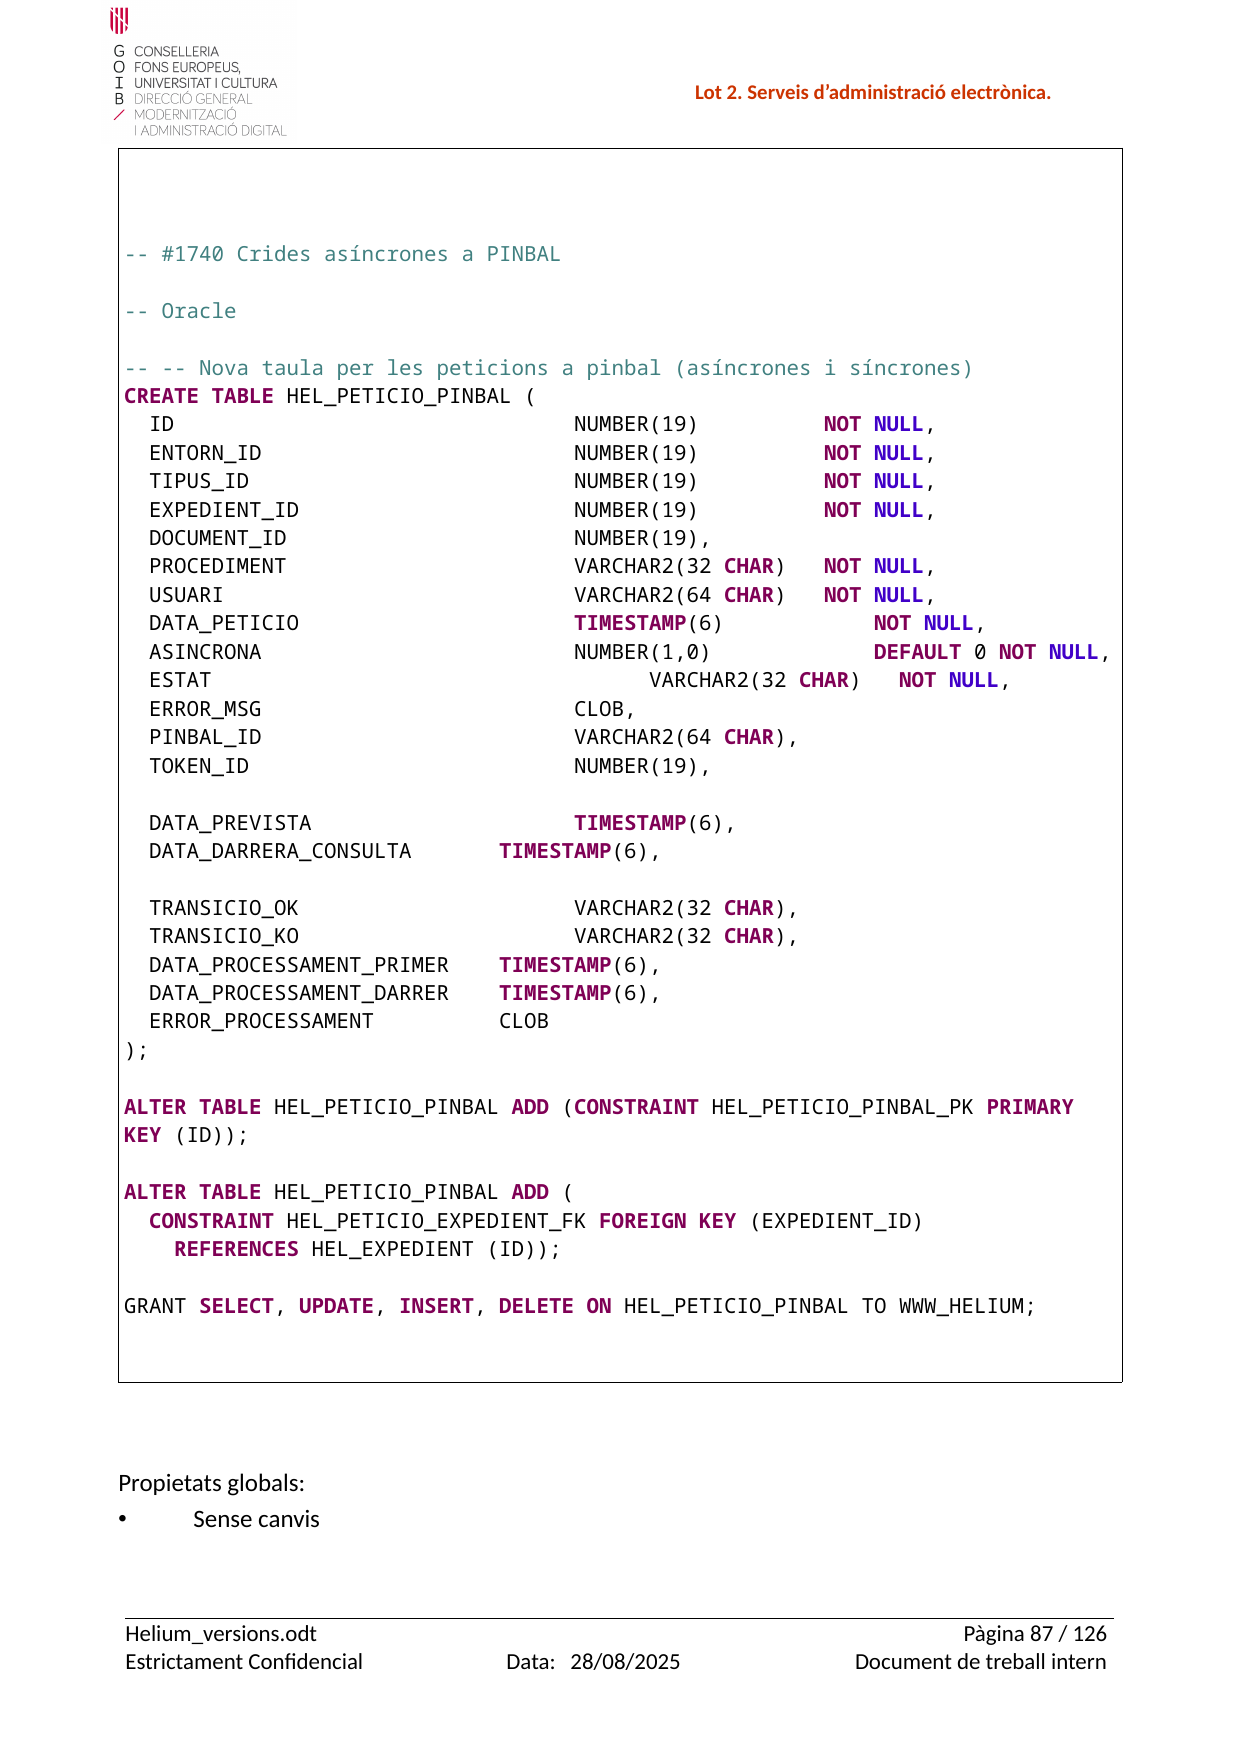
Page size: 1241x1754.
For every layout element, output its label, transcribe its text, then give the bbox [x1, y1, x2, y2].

text Propietats globals: [118, 1467, 1122, 1497]
list Sense canvis [118, 1503, 1122, 1534]
picture [100, 0, 297, 144]
table_header -- #1740 Crides asíncrones a PINBAL -- Oracle -- -- Nova taula per les peticions a pinbal (asíncrones i síncrones) CREATE TABLE HEL_PETICIO_PINBAL ( ID NUMBER(19) NOT NULL, ENTORN_ID NUMBER(19) NOT NULL, TIPUS_ID NUMBER(19) NOT NULL, EXPEDIENT_ID NUMBER(19) NOT NULL, DOCUMENT_ID NUMBER(19), PROCEDIMENT VARCHAR2(32 CHAR) NOT NULL, USUARI VARCHAR2(64 CHAR) NOT NULL, DATA_PETICIO TIMESTAMP(6) NOT NULL, ASINCRONA NUMBER(1,0) DEFAULT 0 NOT NULL, ESTAT VARCHAR2(32 CHAR) NOT NULL, ERROR_MSG CLOB, PINBAL_ID VARCHAR2(64 CHAR), TOKEN_ID NUMBER(19), DATA_PREVISTA TIMESTAMP(6), DATA_DARRERA_CONSULTA TIMESTAMP(6), TRANSICIO_OK VARCHAR2(32 CHAR), TRANSICIO_KO VARCHAR2(32 CHAR), DATA_PROCESSAMENT_PRIMER TIMESTAMP(6), DATA_PROCESSAMENT_DARRER TIMESTAMP(6), ERROR_PROCESSAMENT CLOB ); ALTER TABLE HEL_PETICIO_PINBAL ADD (CONSTRAINT HEL_PETICIO_PINBAL_PK PRIMARY KEY (ID)); ALTER TABLE HEL_PETICIO_PINBAL ADD ( CONSTRAINT HEL_PETICIO_EXPEDIENT_FK FOREIGN KEY (EXPEDIENT_ID) REFERENCES HEL_EXPEDIENT (ID)); GRANT SELECT, UPDATE, INSERT, DELETE ON HEL_PETICIO_PINBAL TO WWW_HELIUM; [119, 149, 1122, 1382]
